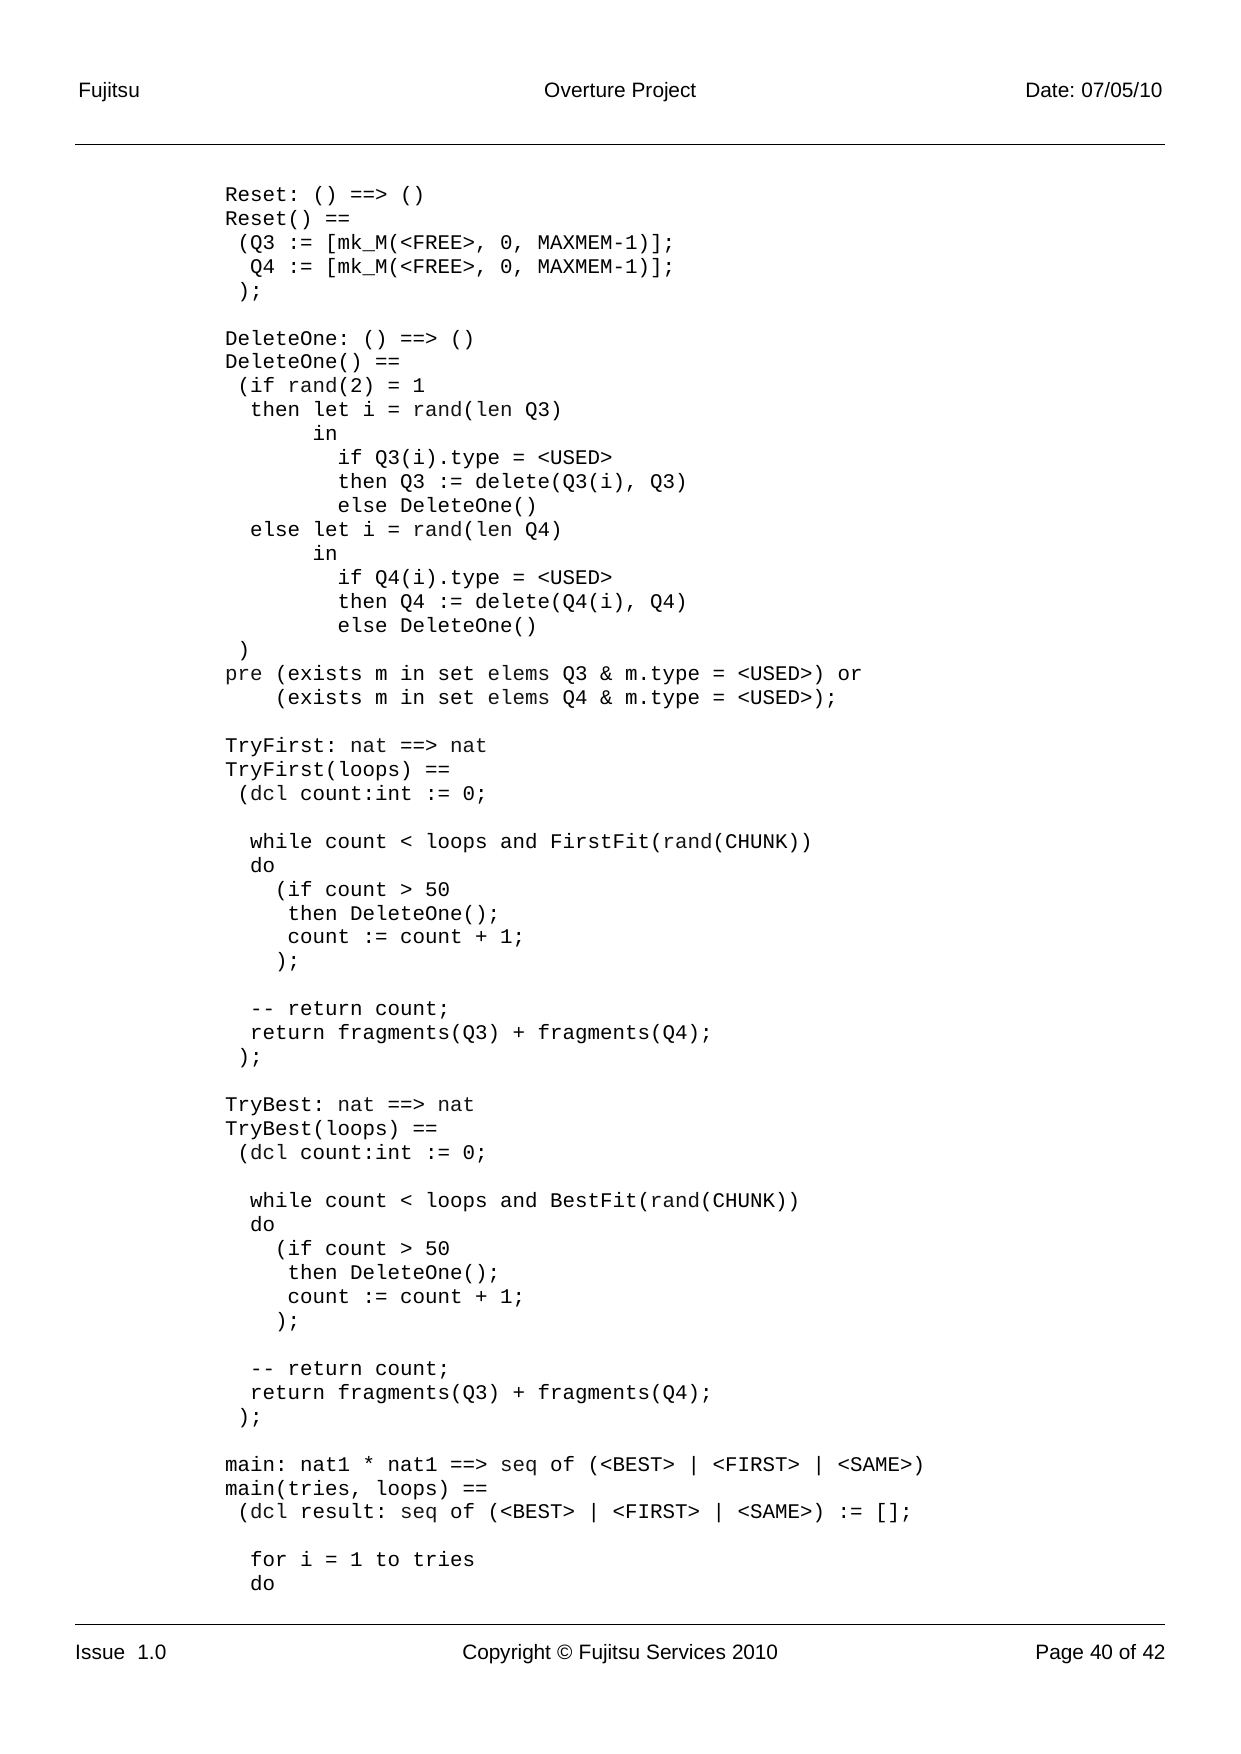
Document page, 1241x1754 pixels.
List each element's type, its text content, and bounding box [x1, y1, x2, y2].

text then DeleteOne(); [225, 902, 1165, 926]
text ); [225, 279, 1165, 303]
text if Q3(i).type = <USED> [225, 447, 1165, 471]
text TryFirst(loops) == [225, 759, 1165, 783]
text -- return count; [225, 1358, 1165, 1382]
text Reset: () ==> () [225, 184, 1165, 208]
text (exists m in set elems Q4 & m.type = <USED>); [225, 687, 1165, 711]
text TryBest: nat ==> nat [225, 1094, 1165, 1118]
text Reset() == [225, 208, 1165, 232]
text do [225, 1214, 1165, 1238]
text count := count + 1; [225, 926, 1165, 950]
text DeleteOne: () ==> () [225, 327, 1165, 351]
text -- return count; [225, 998, 1165, 1022]
text if Q4(i).type = <USED> [225, 567, 1165, 591]
text main(tries, loops) == [225, 1477, 1165, 1501]
text while count < loops and FirstFit(rand(CHUNK)) [225, 831, 1165, 854]
text (dcl count:int := 0; [225, 783, 1165, 807]
text then let i = rand(len Q3) [225, 399, 1165, 423]
text while count < loops and BestFit(rand(CHUNK)) [225, 1190, 1165, 1214]
text DeleteOne() == [225, 351, 1165, 375]
text pre (exists m in set elems Q3 & m.type = <USED>) or [225, 663, 1165, 687]
text (if count > 50 [225, 878, 1165, 902]
text TryBest(loops) == [225, 1118, 1165, 1142]
text (Q3 := [mk_M(<FREE>, 0, MAXMEM-1)]; [225, 232, 1165, 256]
text count := count + 1; [225, 1286, 1165, 1310]
text main: nat1 * nat1 ==> seq of (<BEST> | <FIRST> | <SAME>) [225, 1453, 1165, 1477]
text TryFirst: nat ==> nat [225, 735, 1165, 759]
text ); [225, 950, 1165, 974]
text ); [225, 1406, 1165, 1429]
text then Q4 := delete(Q4(i), Q4) [225, 591, 1165, 615]
text ); [225, 1046, 1165, 1070]
text return fragments(Q3) + fragments(Q4); [225, 1022, 1165, 1046]
text do [225, 1573, 1165, 1597]
text do [225, 854, 1165, 878]
text (dcl result: seq of (<BEST> | <FIRST> | <SAME>) := []; [225, 1501, 1165, 1525]
text else let i = rand(len Q4) [225, 519, 1165, 543]
text else DeleteOne() [225, 615, 1165, 639]
text then Q3 := delete(Q3(i), Q3) [225, 471, 1165, 495]
text Q4 := [mk_M(<FREE>, 0, MAXMEM-1)]; [225, 256, 1165, 279]
text ); [225, 1310, 1165, 1334]
text for i = 1 to tries [225, 1549, 1165, 1573]
text then DeleteOne(); [225, 1262, 1165, 1286]
text in [225, 543, 1165, 567]
text (if count > 50 [225, 1238, 1165, 1262]
text (if rand(2) = 1 [225, 375, 1165, 399]
text ) [225, 639, 1165, 663]
text else DeleteOne() [225, 495, 1165, 519]
text return fragments(Q3) + fragments(Q4); [225, 1382, 1165, 1406]
text (dcl count:int := 0; [225, 1142, 1165, 1166]
text in [225, 423, 1165, 447]
